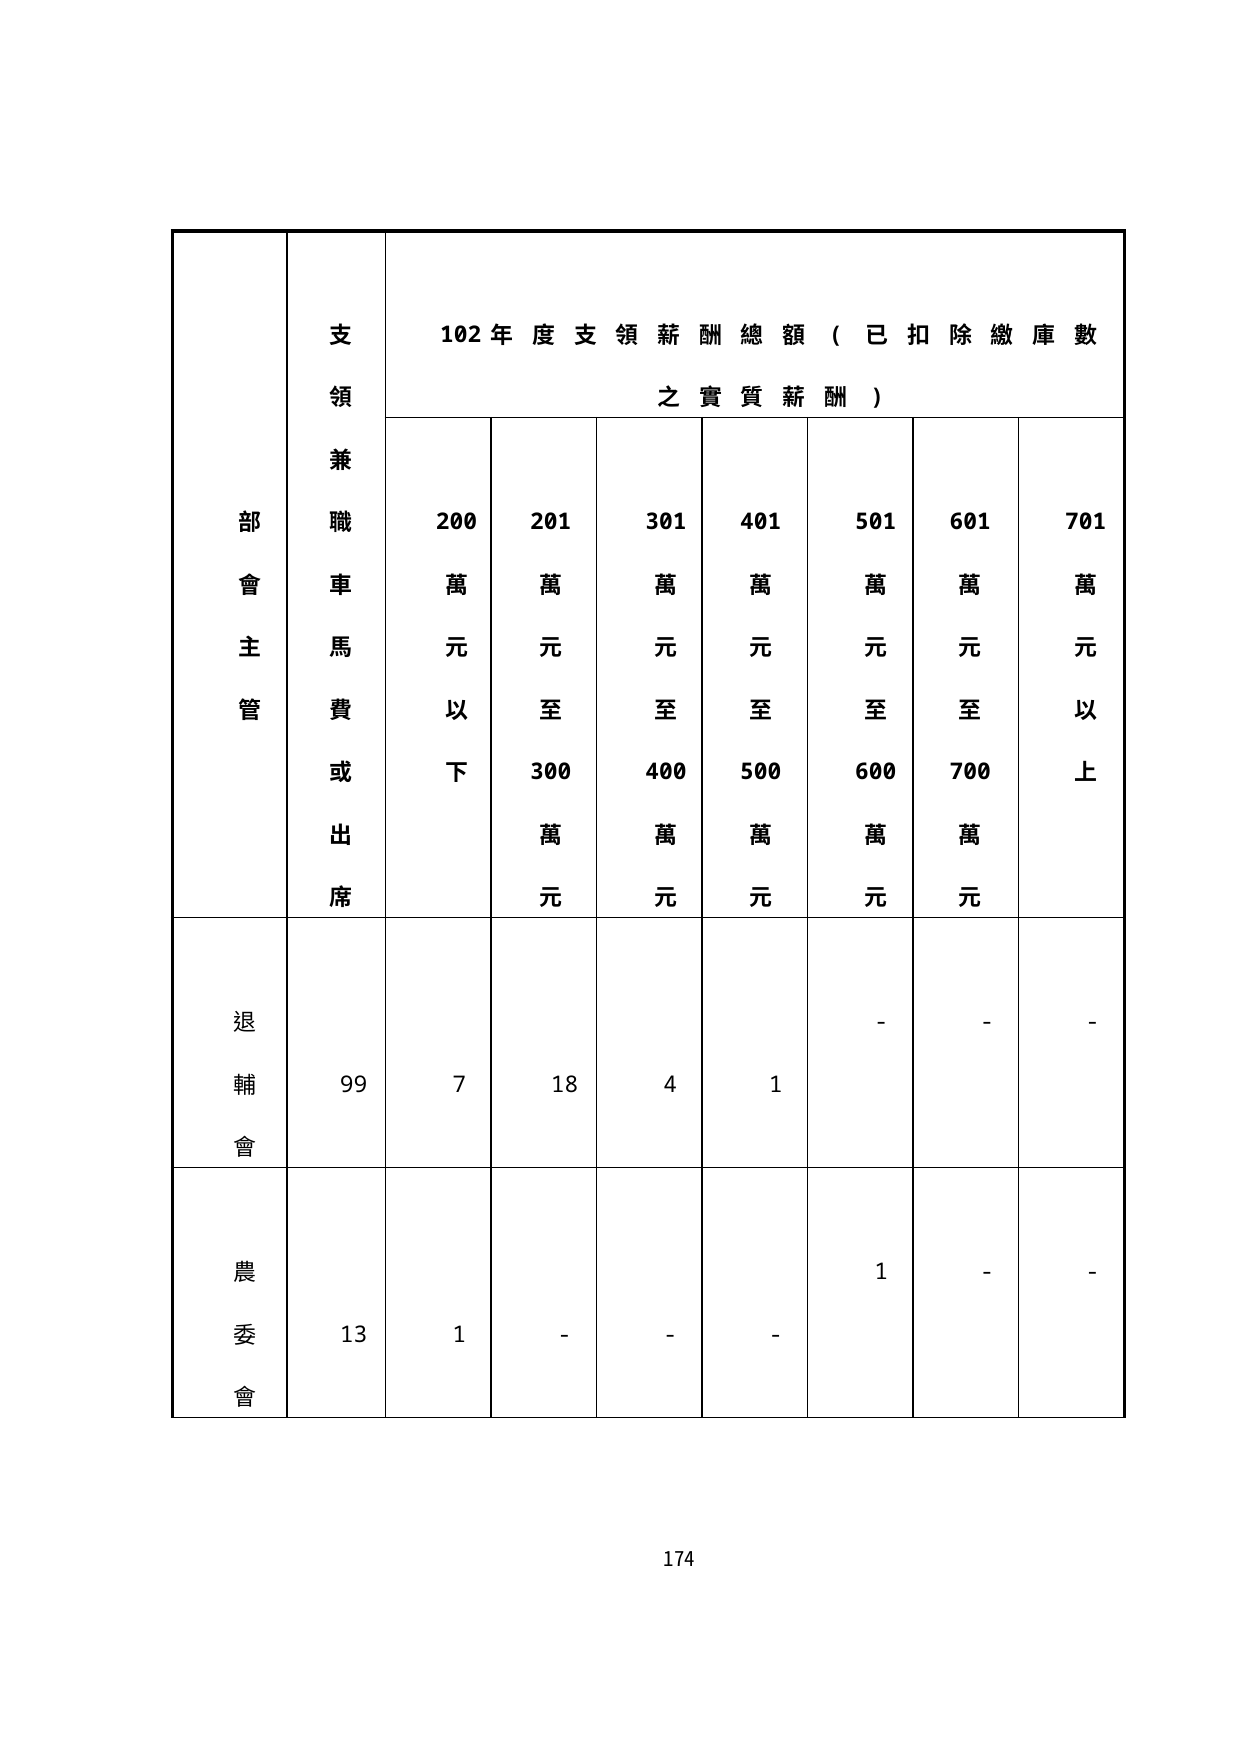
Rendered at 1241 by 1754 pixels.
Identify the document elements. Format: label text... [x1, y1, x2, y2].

table_cell 99 [288, 918, 385, 1167]
table_cell 501萬元至600萬元 [808, 418, 912, 917]
table_cell 7 [386, 918, 490, 1167]
table_cell - [914, 918, 1018, 1167]
table_cell 200萬元以下 [386, 418, 490, 917]
table_cell 201萬元至300萬元 [492, 418, 596, 917]
table_cell - [597, 1168, 701, 1417]
table_cell 農委會 [174, 1168, 286, 1417]
table_header 102年度支領薪酬總額(已扣除繳庫數之實質薪酬) [386, 233, 1123, 417]
table_cell - [1019, 918, 1123, 1167]
table_cell 18 [492, 918, 596, 1167]
table_cell - [914, 1168, 1018, 1417]
table_cell 601萬元至700萬元 [914, 418, 1018, 917]
table_cell - [703, 1168, 807, 1417]
table_header 部會主管 [174, 233, 286, 917]
table_cell 13 [288, 1168, 385, 1417]
table_cell - [1019, 1168, 1123, 1417]
table_cell 1 [808, 1168, 912, 1417]
table_cell 1 [386, 1168, 490, 1417]
table_header 支領兼職車馬費或出席費 [288, 233, 385, 917]
table_cell - [492, 1168, 596, 1417]
table_cell 4 [597, 918, 701, 1167]
table_cell 退輔會 [174, 918, 286, 1167]
table_cell 701萬元以上 [1019, 418, 1123, 917]
table_cell - [808, 918, 912, 1167]
table_cell 301萬元至400萬元 [597, 418, 701, 917]
table_cell 401萬元至500萬元 [703, 418, 807, 917]
table_cell 1 [703, 918, 807, 1167]
